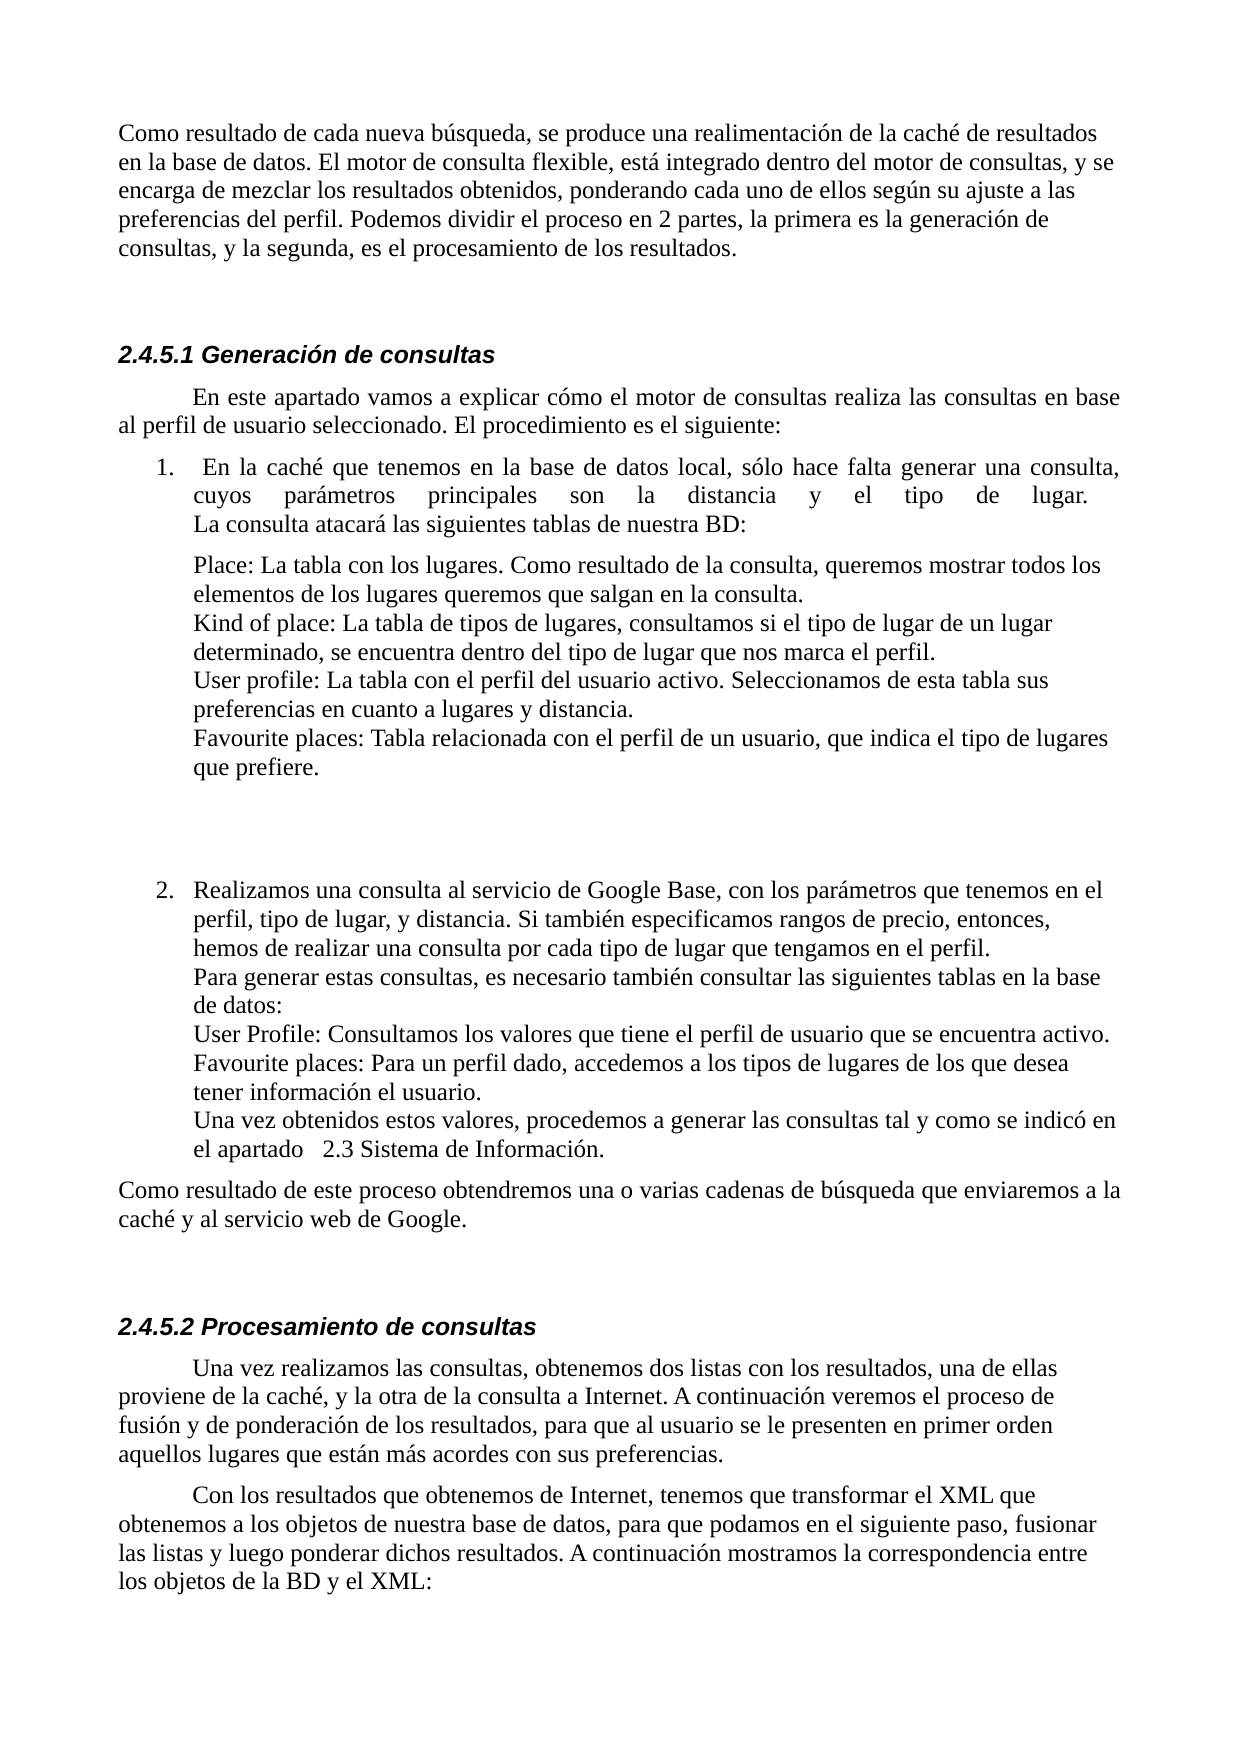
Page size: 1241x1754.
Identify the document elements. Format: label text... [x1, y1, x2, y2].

list Realizamos una consulta al servicio de Google Base, con los parámetros que tenemos en el perfil, tipo de lugar, y distancia. Si también especificamos rangos de precio, entonces, hemos de realizar una consulta por cada tipo de lugar que tengamos en el perfil. Para generar estas consultas, es necesario también consultar las siguientes tablas en la base de datos: User Profile: Consultamos los valores que tiene el perfil de usuario que se encuentra activo. Favourite places: Para un perfil dado, accedemos a los tipos de lugares de los que desea tener información el usuario. Una vez obtenidos estos valores, procedemos a generar las consultas tal y como se indicó en el apartado 2.3 Sistema de Información. [156, 875, 1122, 1163]
text Como resultado de este proceso obtendremos una o varias cadenas de búsqueda que enviaremos a la caché y al servicio web de Google. [118, 1175, 1122, 1233]
subtitle 2.4.5.1 Generación de consultas [118, 341, 1122, 369]
text Como resultado de cada nueva búsqueda, se produce una realimentación de la caché de resultados en la base de datos. El motor de consulta flexible, está integrado dentro del motor de consultas, y se encarga de mezclar los resultados obtenidos, ponderando cada uno de ellos según su ajuste a las preferencias del perfil. Podemos dividir el proceso en 2 partes, la primera es la generación de consultas, y la segunda, es el procesamiento de los resultados. [118, 118, 1122, 262]
list Place: La tabla con los lugares. Como resultado de la consulta, queremos mostrar todos los elementos de los lugares queremos que salgan en la consulta. Kind of place: La tabla de tipos de lugares, consultamos si el tipo de lugar de un lugar determinado, se encuentra dentro del tipo de lugar que nos marca el perfil. User profile: La tabla con el perfil del usuario activo. Seleccionamos de esta tabla sus preferencias en cuanto a lugares y distancia. Favourite places: Tabla relacionada con el perfil de un usuario, que indica el tipo de lugares que prefiere. [156, 550, 1122, 780]
text Con los resultados que obtenemos de Internet, tenemos que transformar el XML que obtenemos a los objetos de nuestra base de datos, para que podamos en el siguiente paso, fusionar las listas y luego ponderar dichos resultados. A continuación mostramos la correspondencia entre los objetos de la BD y el XML: [118, 1480, 1122, 1595]
text En este apartado vamos a explicar cómo el motor de consultas realiza las consultas en base al perfil de usuario seleccionado. El procedimiento es el siguiente: [118, 382, 1122, 439]
text Una vez realizamos las consultas, obtenemos dos listas con los resultados, una de ellas proviene de la caché, y la otra de la consulta a Internet. A continuación veremos el proceso de fusión y de ponderación de los resultados, para que al usuario se le presenten en primer orden aquellos lugares que están más acordes con sus preferencias. [118, 1353, 1122, 1468]
subtitle 2.4.5.2 Procesamiento de consultas [118, 1312, 1122, 1340]
list En la caché que tenemos en la base de datos local, sólo hace falta generar una consulta, cuyos parámetros principales son la distancia y el tipo de lugar. La consulta atacará las siguientes tablas de nuestra BD: [156, 452, 1122, 538]
